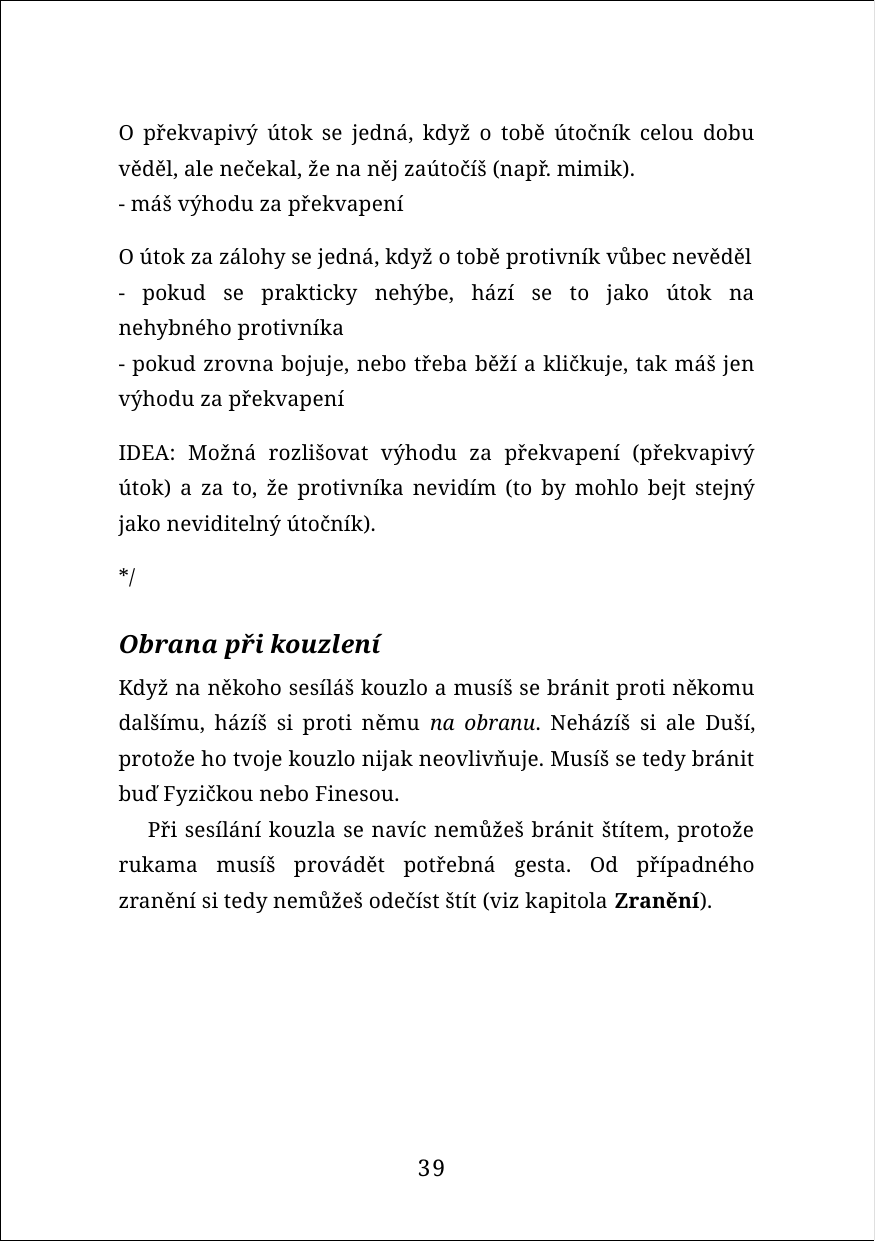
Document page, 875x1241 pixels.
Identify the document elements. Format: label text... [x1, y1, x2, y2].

text O útok za zálohy se jedná, když o tobě protivník vůbec nevěděl - pokud se prakticky nehýbe, hází se to jako útok na nehybného protivníka - pokud zrovna bojuje, nebo třeba běží a kličkuje, tak máš jen výhodu za překvapení [118, 242, 756, 413]
text */ [118, 562, 756, 591]
text O překvapivý útok se jedná, když o tobě útočník celou dobu věděl, ale nečekal, že na něj zaútočíš (např. mimik). - máš výhodu za překvapení [118, 118, 756, 218]
text Když na někoho sesíláš kouzlo a musíš se bránit proti někomu dalšímu, házíš si proti němu na obranu. Neházíš si ale Duší, protože ho tvoje kouzlo nijak neovlivňuje. Musíš se tedy bránit buď Fyzičkou nebo Finesou. Při sesílání kouzla se navíc nemůžeš bránit štítem, protože rukama musíš provádět potřebná gesta. Od případného zranění si tedy nemůžeš odečíst štít (viz kapitola Zranění). [118, 673, 756, 914]
subtitle Obrana při kouzlení [118, 627, 756, 661]
text IDEA: Možná rozlišovat výhodu za překvapení (překvapivý útok) a za to, že protivníka nevidím (to by mohlo bejt stejný jako neviditelný útočník). [118, 438, 756, 537]
